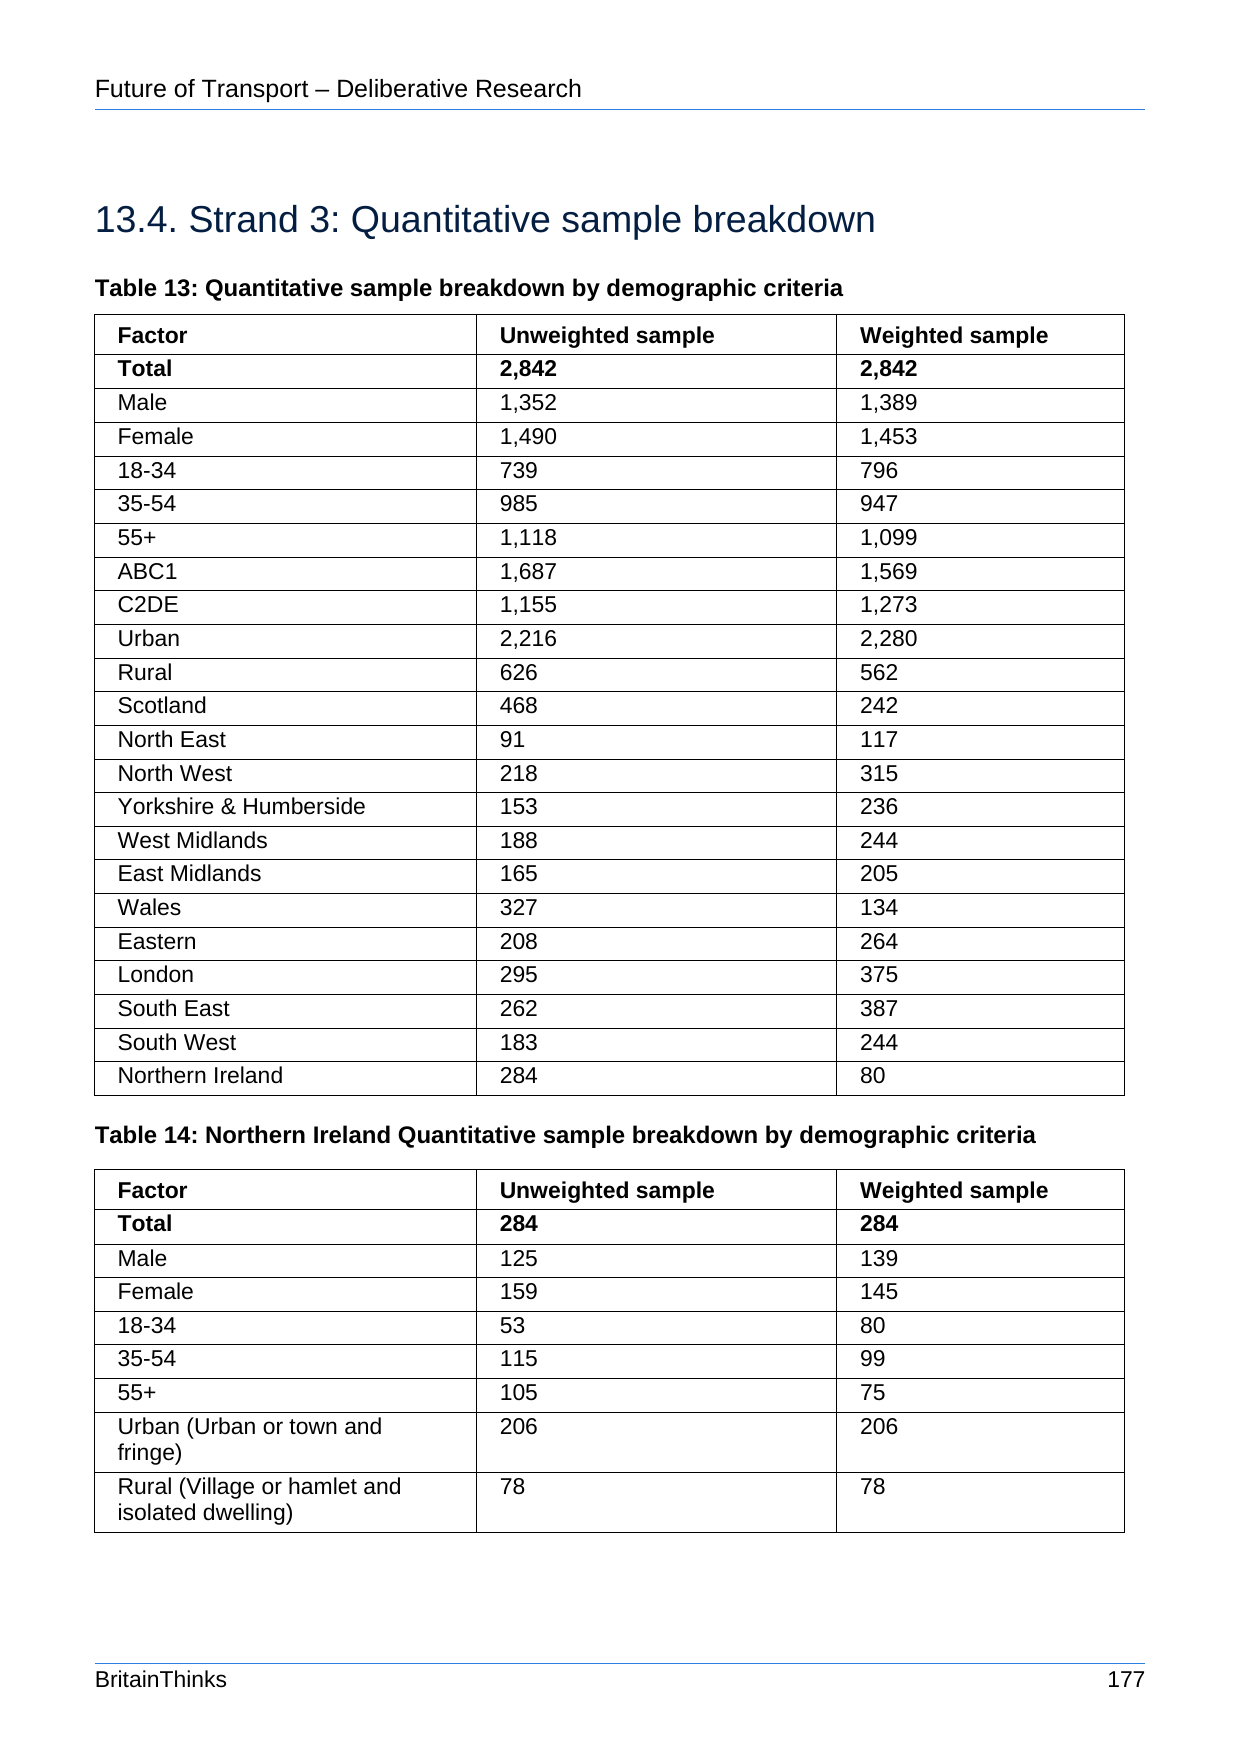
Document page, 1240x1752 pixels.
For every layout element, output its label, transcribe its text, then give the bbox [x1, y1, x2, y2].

table_cell 55+ [95, 524, 476, 557]
table_cell 284 [477, 1210, 836, 1243]
table_header Weighted sample [837, 1170, 1124, 1209]
table_cell 75 [837, 1379, 1124, 1412]
table_cell London [95, 961, 476, 994]
table_cell Wales [95, 894, 476, 927]
table_cell 1,490 [477, 423, 836, 456]
table_cell 1,569 [837, 558, 1124, 590]
table_header Unweighted sample [477, 315, 836, 354]
table_cell Total [95, 355, 476, 388]
table_cell 153 [477, 793, 836, 826]
table_cell 242 [837, 692, 1124, 725]
table_cell Rural [95, 659, 476, 691]
table_cell 796 [837, 457, 1124, 489]
table_cell 1,352 [477, 389, 836, 422]
table_cell 244 [837, 827, 1124, 859]
table_cell 145 [837, 1278, 1124, 1311]
table_cell 244 [837, 1029, 1124, 1061]
table_cell Urban (Urban or town and fringe) [95, 1413, 476, 1472]
table_cell 947 [837, 490, 1124, 523]
table_cell 468 [477, 692, 836, 725]
table_cell 183 [477, 1029, 836, 1061]
table_cell 218 [477, 760, 836, 792]
table_cell 78 [837, 1473, 1124, 1532]
table_cell Total [95, 1210, 476, 1243]
table_cell Northern Ireland [95, 1062, 476, 1095]
table_cell 315 [837, 760, 1124, 792]
table_cell 125 [477, 1245, 836, 1277]
text Table 14: Northern Ireland Quantitative sample breakdown by demographic criteria [94, 1121, 1145, 1148]
table_cell Female [95, 423, 476, 456]
table_cell 1,687 [477, 558, 836, 590]
table_cell 262 [477, 995, 836, 1028]
table_cell 208 [477, 928, 836, 960]
table_header Weighted sample [837, 315, 1124, 354]
table_cell 18-34 [95, 457, 476, 489]
table_cell Female [95, 1278, 476, 1311]
table_cell 115 [477, 1345, 836, 1378]
table_cell 18-34 [95, 1312, 476, 1344]
table_cell 1,099 [837, 524, 1124, 557]
text Table 13: Quantitative sample breakdown by demographic criteria [94, 274, 1145, 302]
table_cell 35-54 [95, 1345, 476, 1378]
table_cell South West [95, 1029, 476, 1061]
table_cell 375 [837, 961, 1124, 994]
table_cell 626 [477, 659, 836, 691]
table_cell 35-54 [95, 490, 476, 523]
table_cell 2,842 [477, 355, 836, 388]
table_cell 53 [477, 1312, 836, 1344]
table_cell 739 [477, 457, 836, 489]
table_cell 117 [837, 726, 1124, 758]
table_cell 2,216 [477, 625, 836, 657]
table_cell Yorkshire & Humberside [95, 793, 476, 826]
table_cell Male [95, 389, 476, 422]
table_cell 1,273 [837, 591, 1124, 624]
table_header Unweighted sample [477, 1170, 836, 1209]
table_cell 1,155 [477, 591, 836, 624]
table_cell 236 [837, 793, 1124, 826]
table_cell 1,389 [837, 389, 1124, 422]
table_cell C2DE [95, 591, 476, 624]
table_cell 159 [477, 1278, 836, 1311]
subtitle 13.4. Strand 3: Quantitative sample breakdown [94, 198, 1145, 241]
table_cell 55+ [95, 1379, 476, 1412]
table_cell 206 [837, 1413, 1124, 1472]
table_cell 2,842 [837, 355, 1124, 388]
table_cell 264 [837, 928, 1124, 960]
table_cell West Midlands [95, 827, 476, 859]
table_cell 1,453 [837, 423, 1124, 456]
table_cell 165 [477, 860, 836, 893]
table_cell 91 [477, 726, 836, 758]
table_cell 387 [837, 995, 1124, 1028]
table_cell 985 [477, 490, 836, 523]
table_cell 139 [837, 1245, 1124, 1277]
table_cell 80 [837, 1062, 1124, 1095]
table_cell 562 [837, 659, 1124, 691]
table_cell 1,118 [477, 524, 836, 557]
table_cell Rural (Village or hamlet and isolated dwelling) [95, 1473, 476, 1532]
table_header Factor [95, 1170, 476, 1209]
table_cell Eastern [95, 928, 476, 960]
table_cell Scotland [95, 692, 476, 725]
table_cell East Midlands [95, 860, 476, 893]
table_cell 80 [837, 1312, 1124, 1344]
table_header Factor [95, 315, 476, 354]
table_cell ABC1 [95, 558, 476, 590]
table_cell 295 [477, 961, 836, 994]
table_cell 205 [837, 860, 1124, 893]
table_cell Urban [95, 625, 476, 657]
table_cell 99 [837, 1345, 1124, 1378]
table_cell 2,280 [837, 625, 1124, 657]
table_cell 134 [837, 894, 1124, 927]
table_cell Male [95, 1245, 476, 1277]
table_cell 188 [477, 827, 836, 859]
table_cell 206 [477, 1413, 836, 1472]
table_cell 105 [477, 1379, 836, 1412]
table_cell 78 [477, 1473, 836, 1532]
table_cell 284 [837, 1210, 1124, 1243]
table_cell South East [95, 995, 476, 1028]
table_cell North East [95, 726, 476, 758]
table_cell North West [95, 760, 476, 792]
table_cell 284 [477, 1062, 836, 1095]
table_cell 327 [477, 894, 836, 927]
